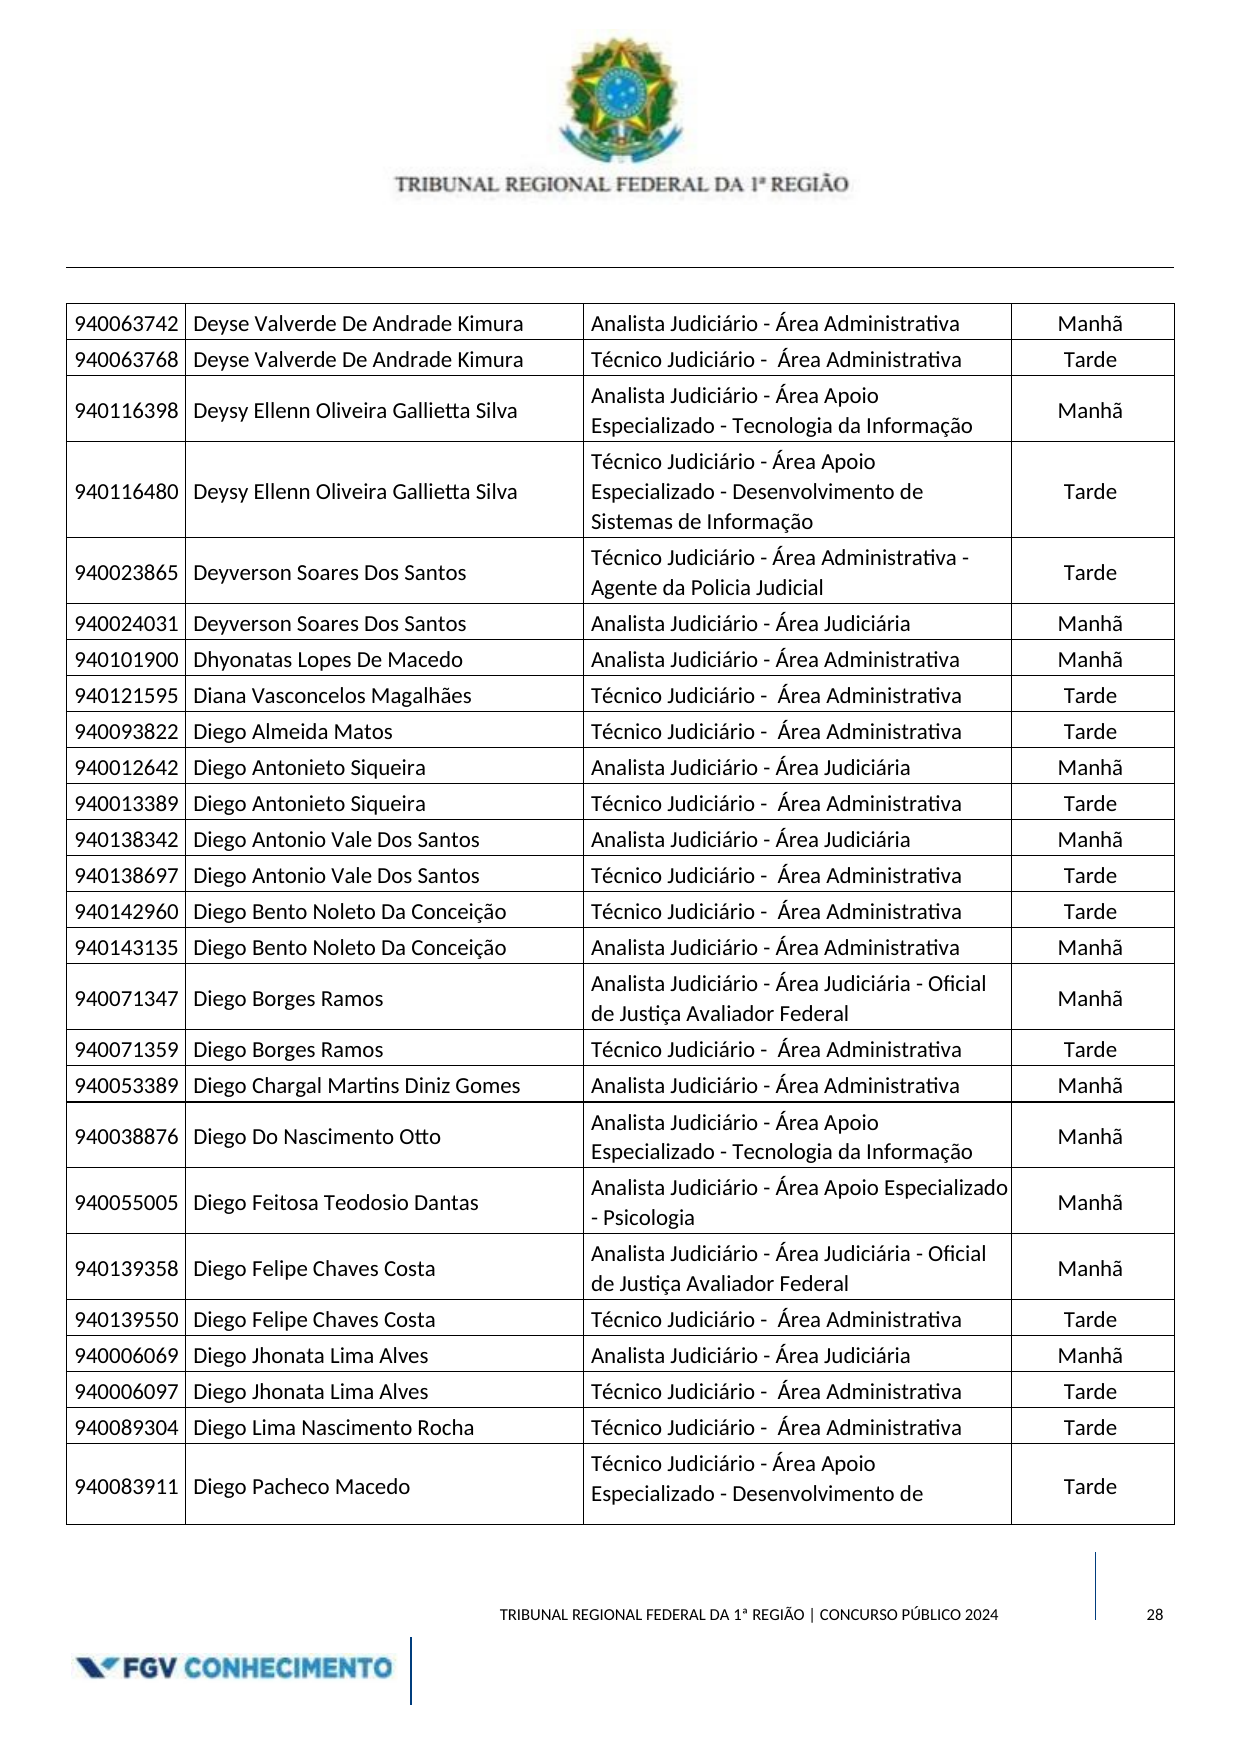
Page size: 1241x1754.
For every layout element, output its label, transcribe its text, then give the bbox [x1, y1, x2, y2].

table_cell Manhã [1012, 376, 1174, 441]
table_cell 940142960 [67, 892, 185, 927]
table_cell Analista Judiciário - Área Administrativa [584, 1066, 1011, 1101]
table_cell 940012642 [67, 748, 185, 783]
table_cell Técnico Judiciário - Área Administrativa [584, 1300, 1011, 1335]
table_cell 940138697 [67, 856, 185, 891]
table_cell Diego Bento Noleto Da Conceição [186, 928, 583, 963]
table_cell 940071359 [67, 1030, 185, 1065]
table_cell Diego Borges Ramos [186, 1030, 583, 1065]
table_cell Técnico Judiciário - Área Administrativa [584, 856, 1011, 891]
table_cell 940024031 [67, 604, 185, 639]
table_cell Técnico Judiciário - Área Administrativa [584, 340, 1011, 375]
table_cell Manhã [1012, 748, 1174, 783]
table_cell Manhã [1012, 604, 1174, 639]
table_cell Diana Vasconcelos Magalhães [186, 676, 583, 711]
table_cell 940116480 [67, 442, 185, 537]
table_cell Analista Judiciário - Área Judiciária [584, 1336, 1011, 1371]
table_cell Manhã [1012, 820, 1174, 855]
table_cell Diego Antonio Vale Dos Santos [186, 820, 583, 855]
table_cell Diego Jhonata Lima Alves [186, 1336, 583, 1371]
table_cell Tarde [1012, 892, 1174, 927]
table_cell 940013389 [67, 784, 185, 819]
table_cell Técnico Judiciário - Área Administrativa [584, 712, 1011, 747]
table_cell Tarde [1012, 340, 1174, 375]
table_cell Analista Judiciário - Área Apoio Especializado - Psicologia [584, 1168, 1011, 1233]
table_cell 940006069 [67, 1336, 185, 1371]
table_cell Manhã [1012, 964, 1174, 1029]
table_cell Manhã [1012, 928, 1174, 963]
table_cell Tarde [1012, 856, 1174, 891]
table_cell Tarde [1012, 676, 1174, 711]
table_cell 940143135 [67, 928, 185, 963]
table_cell Analista Judiciário - Área Judiciária [584, 820, 1011, 855]
table_cell Deyverson Soares Dos Santos [186, 538, 583, 603]
table_cell Técnico Judiciário - Área Apoio Especializado - Desenvolvimento de [584, 1444, 1011, 1524]
table_cell 940083911 [67, 1444, 185, 1524]
table_cell Diego Jhonata Lima Alves [186, 1372, 583, 1407]
table_cell Manhã [1012, 1168, 1174, 1233]
table_cell 940138342 [67, 820, 185, 855]
table_cell 940063768 [67, 340, 185, 375]
table_cell Manhã [1012, 640, 1174, 675]
table_cell 940071347 [67, 964, 185, 1029]
table_cell Técnico Judiciário - Área Administrativa [584, 784, 1011, 819]
table_cell Diego Antonieto Siqueira [186, 748, 583, 783]
table_cell Analista Judiciário - Área Administrativa [584, 928, 1011, 963]
table_cell 940063742 [67, 304, 185, 339]
table_cell Técnico Judiciário - Área Administrativa [584, 1030, 1011, 1065]
table_header Turno de Prova [1012, 268, 1174, 303]
table_cell 940023865 [67, 538, 185, 603]
table_cell Diego Felipe Chaves Costa [186, 1300, 583, 1335]
table_cell Diego Antonieto Siqueira [186, 784, 583, 819]
table_cell Analista Judiciário - Área Administrativa [584, 304, 1011, 339]
table_cell 940101900 [67, 640, 185, 675]
table_cell Diego Chargal Martins Diniz Gomes [186, 1066, 583, 1101]
table_cell Técnico Judiciário - Área Administrativa [584, 1408, 1011, 1443]
table_cell Deysy Ellenn Oliveira Gallietta Silva [186, 442, 583, 537]
table_cell Tarde [1012, 442, 1174, 537]
table_cell Dhyonatas Lopes De Macedo [186, 640, 583, 675]
table_cell Tarde [1012, 1444, 1174, 1524]
table_cell Diego Pacheco Macedo [186, 1444, 583, 1524]
table_cell 940038876 [67, 1103, 185, 1167]
table_cell Manhã [1012, 1066, 1174, 1101]
table_cell Tarde [1012, 1030, 1174, 1065]
table_cell 940116398 [67, 376, 185, 441]
table_cell Tarde [1012, 1372, 1174, 1407]
table_cell Tarde [1012, 538, 1174, 603]
table_cell Tarde [1012, 1300, 1174, 1335]
table_cell Técnico Judiciário - Área Apoio Especializado - Desenvolvimento de Sistemas de Informação [584, 442, 1011, 537]
table_cell Diego Do Nascimento Otto [186, 1103, 583, 1167]
table_cell Deyse Valverde De Andrade Kimura [186, 340, 583, 375]
table_cell Diego Borges Ramos [186, 964, 583, 1029]
table_cell 940121595 [67, 676, 185, 711]
table_cell Manhã [1012, 304, 1174, 339]
table_cell Diego Feitosa Teodosio Dantas [186, 1168, 583, 1233]
table_cell Deysy Ellenn Oliveira Gallietta Silva [186, 376, 583, 441]
table_cell Analista Judiciário - Área Administrativa [584, 640, 1011, 675]
table_cell Analista Judiciário - Área Judiciária [584, 748, 1011, 783]
table_cell 940053389 [67, 1066, 185, 1101]
table_cell Tarde [1012, 1408, 1174, 1443]
table_header Nome [186, 268, 583, 303]
table_cell Analista Judiciário - Área Judiciária [584, 604, 1011, 639]
table_cell Manhã [1012, 1336, 1174, 1371]
table_cell Analista Judiciário - Área Judiciária - Oficial de Justiça Avaliador Federal [584, 1234, 1011, 1299]
table_cell 940089304 [67, 1408, 185, 1443]
table_cell Manhã [1012, 1103, 1174, 1167]
table_cell 940139550 [67, 1300, 185, 1335]
table_cell Técnico Judiciário - Área Administrativa [584, 676, 1011, 711]
table_cell Diego Lima Nascimento Rocha [186, 1408, 583, 1443]
table_cell Diego Antonio Vale Dos Santos [186, 856, 583, 891]
table_cell Analista Judiciário - Área Apoio Especializado - Tecnologia da Informação [584, 1103, 1011, 1167]
table_cell Tarde [1012, 712, 1174, 747]
table_cell Técnico Judiciário - Área Administrativa [584, 892, 1011, 927]
table_cell Tarde [1012, 784, 1174, 819]
table_cell Manhã [1012, 1234, 1174, 1299]
table_cell Diego Felipe Chaves Costa [186, 1234, 583, 1299]
table_cell Diego Almeida Matos [186, 712, 583, 747]
table_cell Analista Judiciário - Área Judiciária - Oficial de Justiça Avaliador Federal [584, 964, 1011, 1029]
table_cell Deyverson Soares Dos Santos [186, 604, 583, 639]
table_cell 940055005 [67, 1168, 185, 1233]
table_cell 940139358 [67, 1234, 185, 1299]
table_cell 940093822 [67, 712, 185, 747]
table_cell Diego Bento Noleto Da Conceição [186, 892, 583, 927]
table_cell Deyse Valverde De Andrade Kimura [186, 304, 583, 339]
table_cell 940006097 [67, 1372, 185, 1407]
table_cell Analista Judiciário - Área Apoio Especializado - Tecnologia da Informação [584, 376, 1011, 441]
table_header Inscrição [66, 268, 186, 303]
table_header Cargo [584, 268, 1012, 303]
table_cell Técnico Judiciário - Área Administrativa - Agente da Policia Judicial [584, 538, 1011, 603]
table_cell Técnico Judiciário - Área Administrativa [584, 1372, 1011, 1407]
